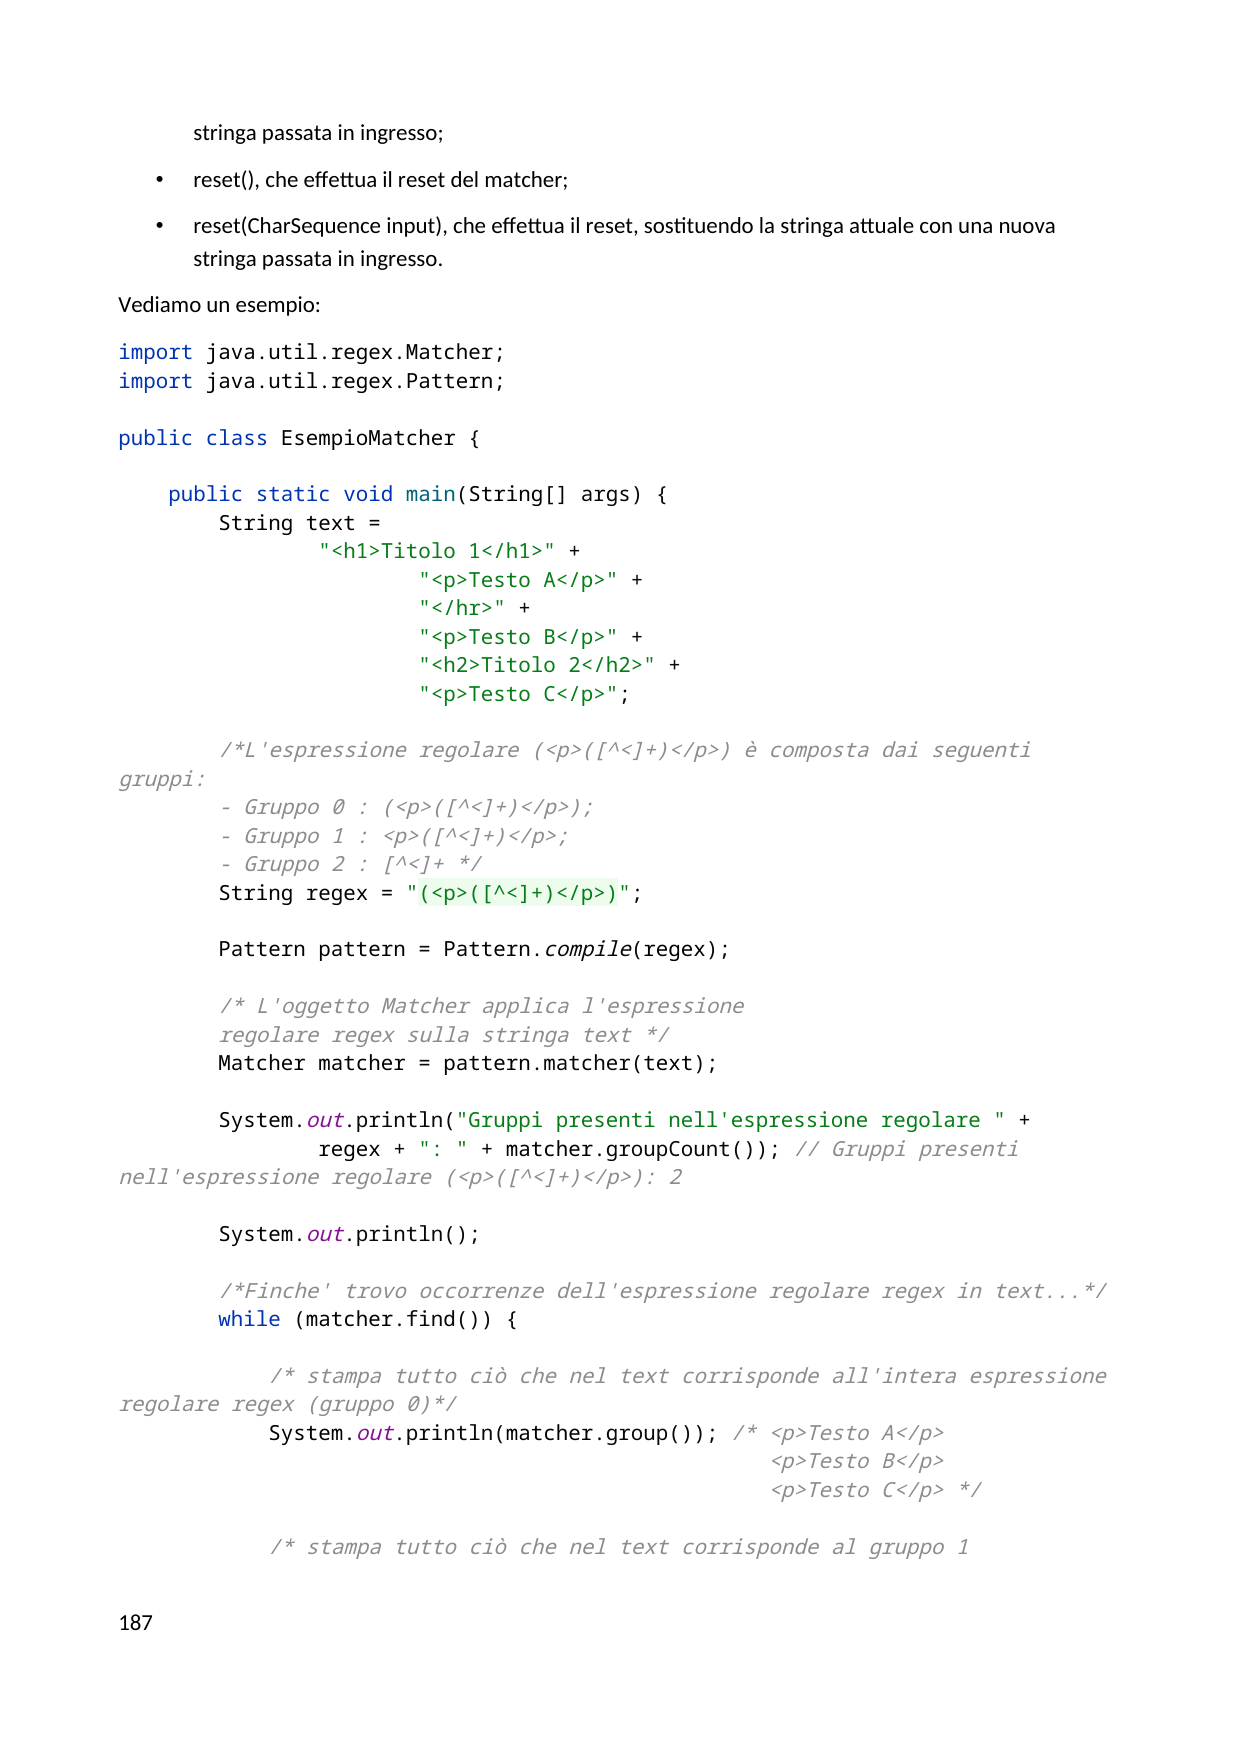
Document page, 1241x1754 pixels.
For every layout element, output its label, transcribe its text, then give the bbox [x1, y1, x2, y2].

list reset(CharSequence input), che effettua il reset, sostituendo la stringa attuale con una nuova stringa passata in ingresso. [156, 212, 1122, 272]
text Vediamo un esempio: [118, 291, 1122, 319]
list stringa passata in ingresso; [156, 118, 1122, 146]
list reset(), che effettua il reset del matcher; [156, 165, 1122, 193]
text import java.util.regex.Matcher; import java.util.regex.Pattern; public class EsempioMatcher { public static void main(String[] args) { String text = "<h1>Titolo 1</h1>" + "<p>Testo A</p>" + "</hr>" + "<p>Testo B</p>" + "<h2>Titolo 2</h2>" + "<p>Testo C</p>"; /*L'espressione regolare (<p>([^<]+)</p>) è composta dai seguenti gruppi: - Gruppo 0 : (<p>([^<]+)</p>); - Gruppo 1 : <p>([^<]+)</p>; - Gruppo 2 : [^<]+ */ String regex = "(<p>([^<]+)</p>)"; Pattern pattern = Pattern.compile(regex); /* L'oggetto Matcher applica l'espressione regolare regex sulla stringa text */ Matcher matcher = pattern.matcher(text); System.out.println("Gruppi presenti nell'espressione regolare " + regex + ": " + matcher.groupCount()); // Gruppi presenti nell'espressione regolare (<p>([^<]+)</p>): 2 System.out.println(); /*Finche' trovo occorrenze dell'espressione regolare regex in text...*/ while (matcher.find()) { /* stampa tutto ciò che nel text corrisponde all'intera espressione regolare regex (gruppo 0)*/ System.out.println(matcher.group()); /* <p>Testo A</p> <p>Testo B</p> <p>Testo C</p> */ /* stampa tutto ciò che nel text corrisponde al gruppo 1 [118, 337, 1122, 1560]
